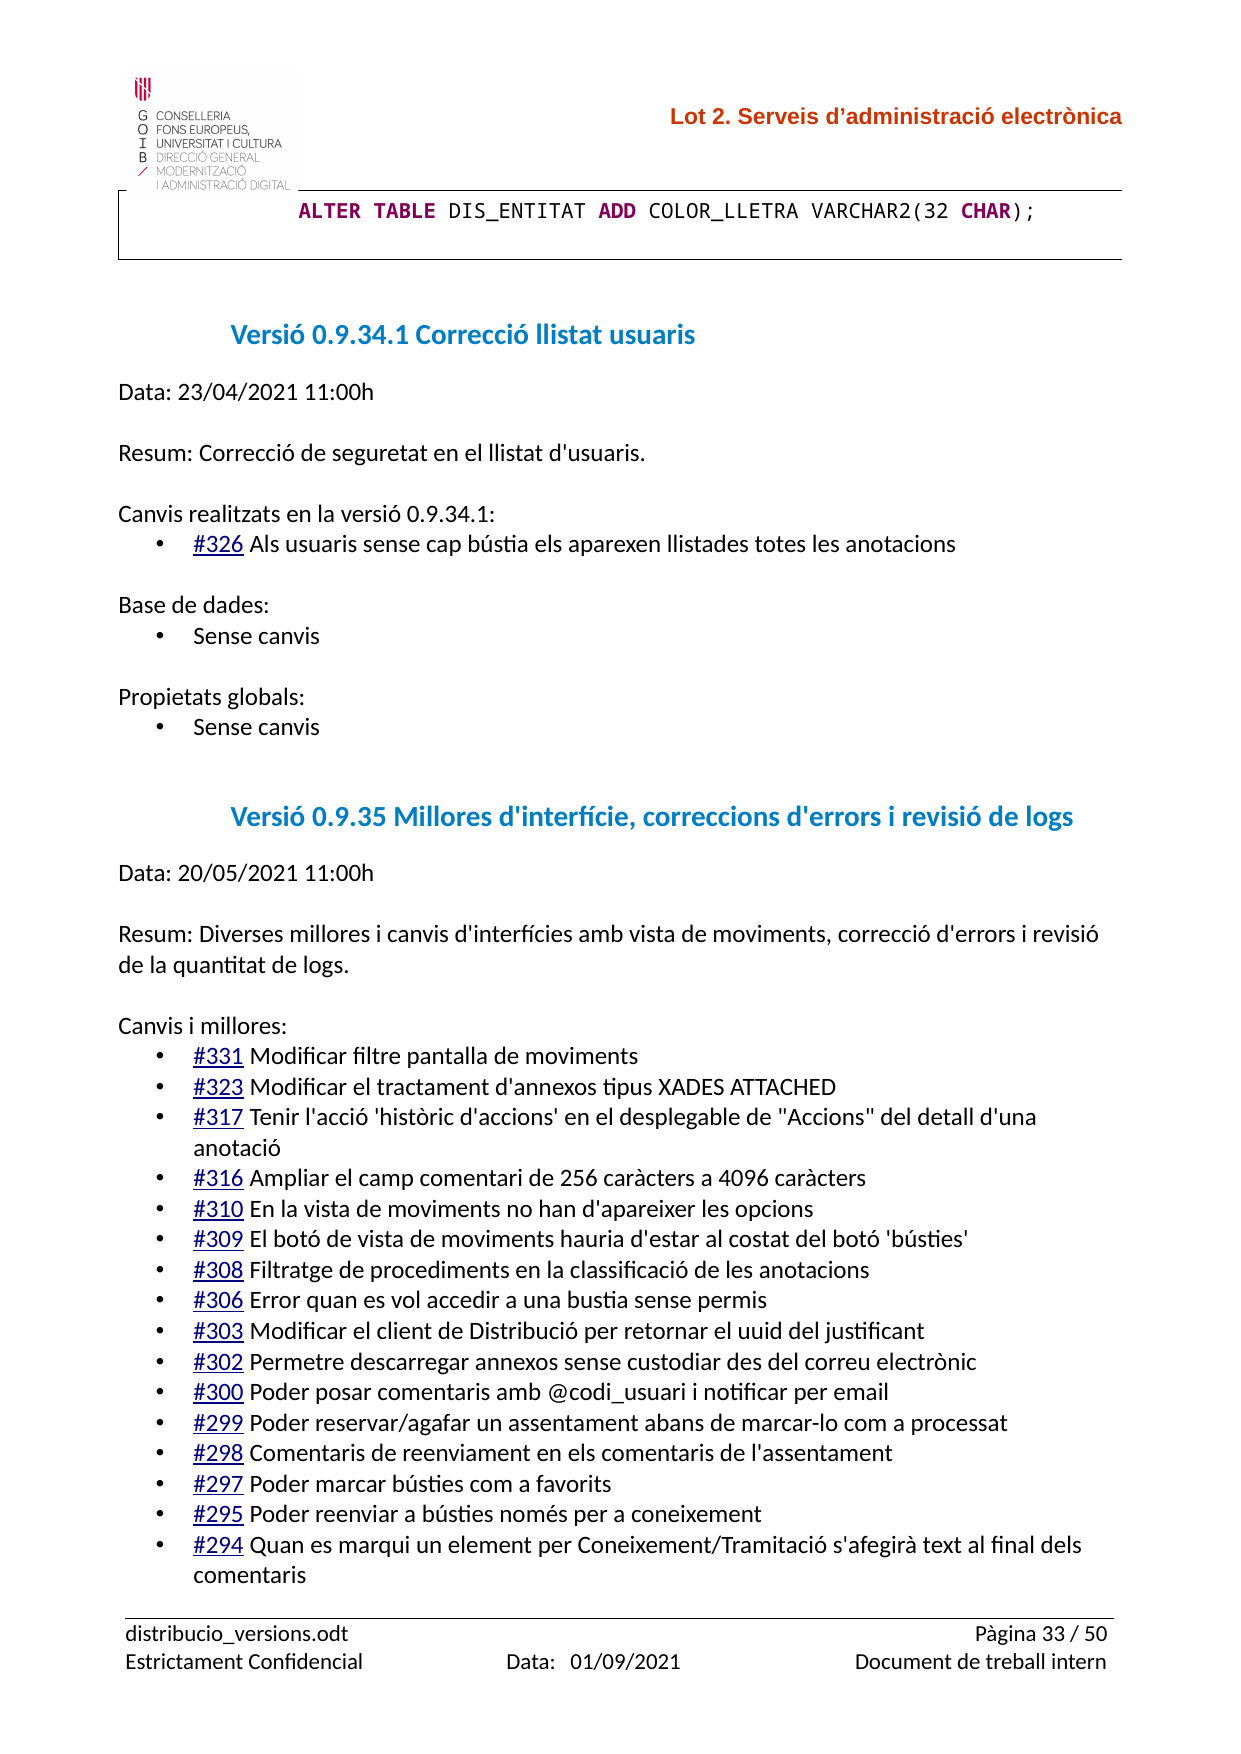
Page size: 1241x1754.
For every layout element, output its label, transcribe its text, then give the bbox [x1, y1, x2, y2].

picture [126, 70, 299, 197]
list #299 Poder reservar/agafar un assentament abans de marcar-lo com a processat [156, 1407, 1122, 1437]
list #317 Tenir l'acció 'històric d'accions' en el desplegable de "Accions" del detall d'una anotació [156, 1102, 1122, 1163]
text Data: 20/05/2021 11:00h [118, 857, 1122, 888]
list #306 Error quan es vol accedir a una bustia sense permis [156, 1285, 1122, 1315]
text Resum: Correcció de seguretat en el llistat d'usuaris. [118, 437, 1122, 467]
list Sense canvis [156, 711, 1122, 742]
text Canvis i millores: [118, 1010, 1122, 1041]
list #297 Poder marcar bústies com a favorits [156, 1468, 1122, 1498]
list #323 Modificar el tractament d'annexos tipus XADES ATTACHED [156, 1071, 1122, 1102]
list #309 El botó de vista de moviments hauria d'estar al costat del botó 'bústies' [156, 1224, 1122, 1254]
list #294 Quan es marqui un element per Coneixement/Tramitació s'afegirà text al final dels comentaris [156, 1529, 1122, 1590]
text Propietats globals: [118, 681, 1122, 711]
text Data: 23/04/2021 11:00h [118, 376, 1122, 406]
list #298 Comentaris de reenviament en els comentaris de l'assentament [156, 1437, 1122, 1468]
text Canvis realitzats en la versió 0.9.34.1: [118, 498, 1122, 528]
list Sense canvis [156, 620, 1122, 650]
list #308 Filtratge de procediments en la classificació de les anotacions [156, 1254, 1122, 1285]
list #300 Poder posar comentaris amb @codi_usuari i notificar per email [156, 1376, 1122, 1407]
list #331 Modificar filtre pantalla de moviments [156, 1041, 1122, 1071]
list #310 En la vista de moviments no han d'apareixer les opcions [156, 1193, 1122, 1224]
text Resum: Diverses millores i canvis d'interfícies amb vista de moviments, correcció d'errors i revisió de la quantitat de logs. [118, 918, 1122, 979]
list #302 Permetre descarregar annexos sense custodiar des del correu electrònic [156, 1346, 1122, 1376]
list #326 Als usuaris sense cap bústia els aparexen llistades totes les anotacions [156, 528, 1122, 559]
list #303 Modificar el client de Distribució per retornar el uuid del justificant [156, 1315, 1122, 1346]
table_header ALTER TABLE DIS_ENTITAT ADD COLOR_LLETRA VARCHAR2(32 CHAR); [119, 191, 1122, 259]
subtitle Versió 0.9.35 Millores d'interfície, correccions d'errors i revisió de logs [153, 798, 1122, 834]
list #295 Poder reenviar a bústies només per a coneixement [156, 1498, 1122, 1529]
text Base de dades: [118, 589, 1122, 620]
subtitle Versió 0.9.34.1 Correcció llistat usuaris [153, 316, 1122, 352]
list #316 Ampliar el camp comentari de 256 caràcters a 4096 caràcters [156, 1163, 1122, 1193]
